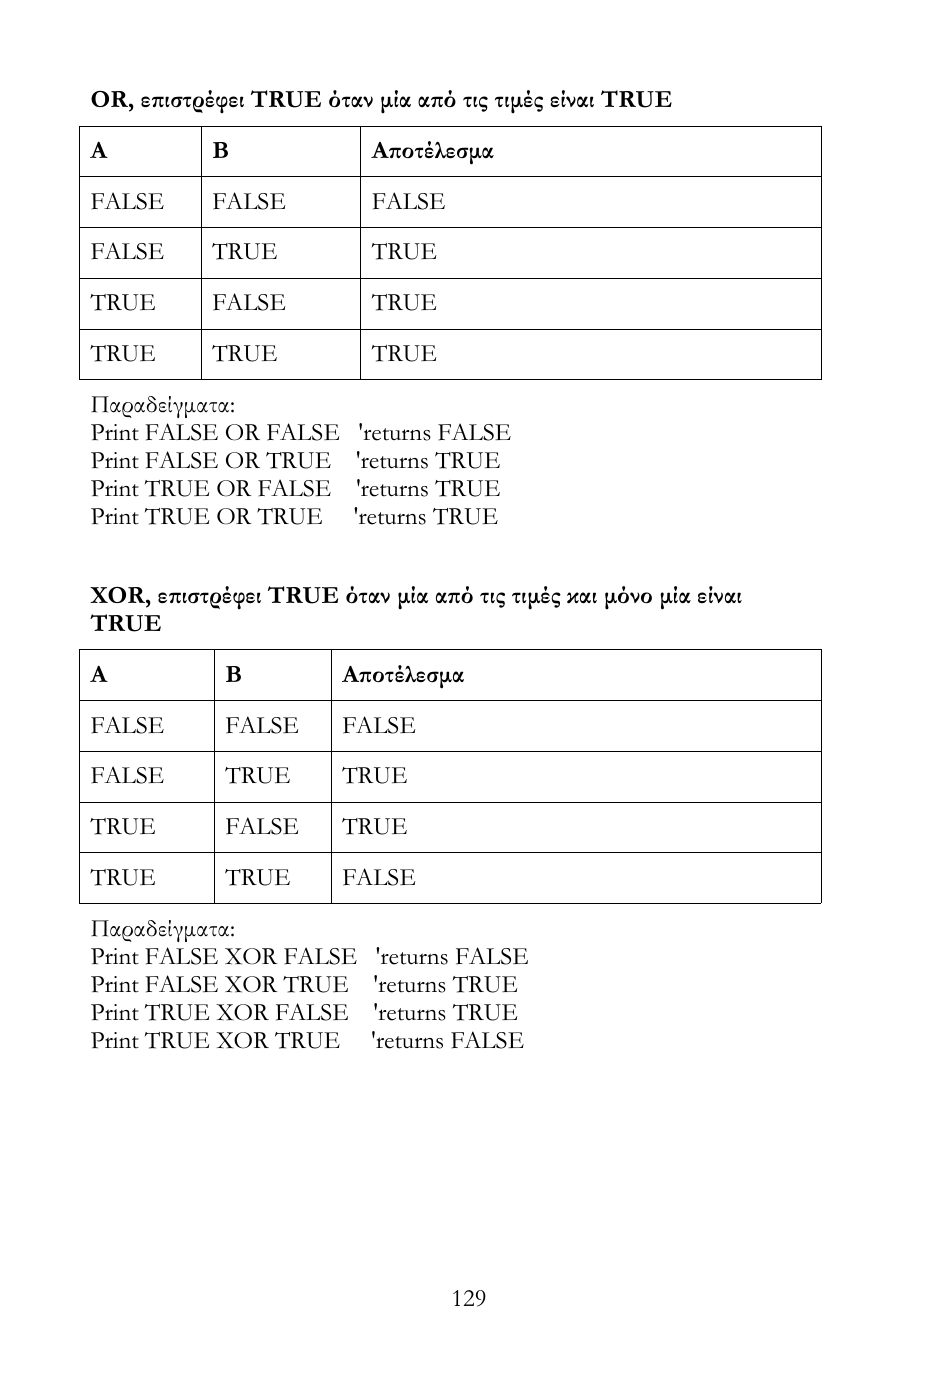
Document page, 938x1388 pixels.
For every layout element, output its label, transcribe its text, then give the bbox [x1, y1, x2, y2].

table_cell TRUE [361, 279, 821, 328]
table_cell Αποτέλεσμα [361, 127, 821, 176]
table_cell FALSE [80, 177, 201, 227]
table_cell FALSE [332, 701, 821, 751]
table_cell Παραδείγματα: Print FALSE OR FALSE 'returns FALSE Print FALSE OR TRUE 'returns TRUE Print TRUE OR FALSE 'returns TRUE Print TRUE OR TRUE 'returns TRUE [79, 380, 821, 542]
table_cell TRUE [215, 853, 331, 903]
table_cell TRUE [361, 228, 821, 278]
table_cell TRUE [332, 803, 821, 852]
table_cell FALSE [80, 228, 201, 278]
table_cell TRUE [215, 752, 331, 802]
table_cell TRUE [80, 853, 214, 903]
table_cell A [80, 127, 201, 176]
table_cell TRUE [332, 752, 821, 802]
table_cell FALSE [202, 279, 360, 328]
table_cell TRUE [80, 330, 201, 379]
table_cell FALSE [215, 701, 331, 751]
table_cell B [202, 127, 360, 176]
table_cell FALSE [80, 752, 214, 802]
table_cell FALSE [215, 803, 331, 852]
table_header OR, επιστρέφει TRUE όταν μία από τις τιμές είναι TRUE [79, 75, 821, 126]
table_cell TRUE [80, 803, 214, 852]
table_header XOR, επιστρέφει TRUE όταν μία από τις τιμές και μόνο μία είναι TRUE [79, 571, 821, 649]
table_cell Παραδείγματα: Print FALSE XOR FALSE 'returns FALSE Print FALSE XOR TRUE 'returns TRUE Print TRUE XOR FALSE 'returns TRUE Print TRUE XOR TRUE 'returns FALSE [79, 904, 821, 1066]
table_cell A [80, 650, 214, 700]
table_cell FALSE [80, 701, 214, 751]
table_cell TRUE [202, 228, 360, 278]
table_cell FALSE [332, 853, 821, 903]
table_cell FALSE [361, 177, 821, 227]
table_cell TRUE [202, 330, 360, 379]
table_cell TRUE [80, 279, 201, 328]
table_cell Αποτέλεσμα [332, 650, 821, 700]
table_cell B [215, 650, 331, 700]
table_cell FALSE [202, 177, 360, 227]
table_cell TRUE [361, 330, 821, 379]
